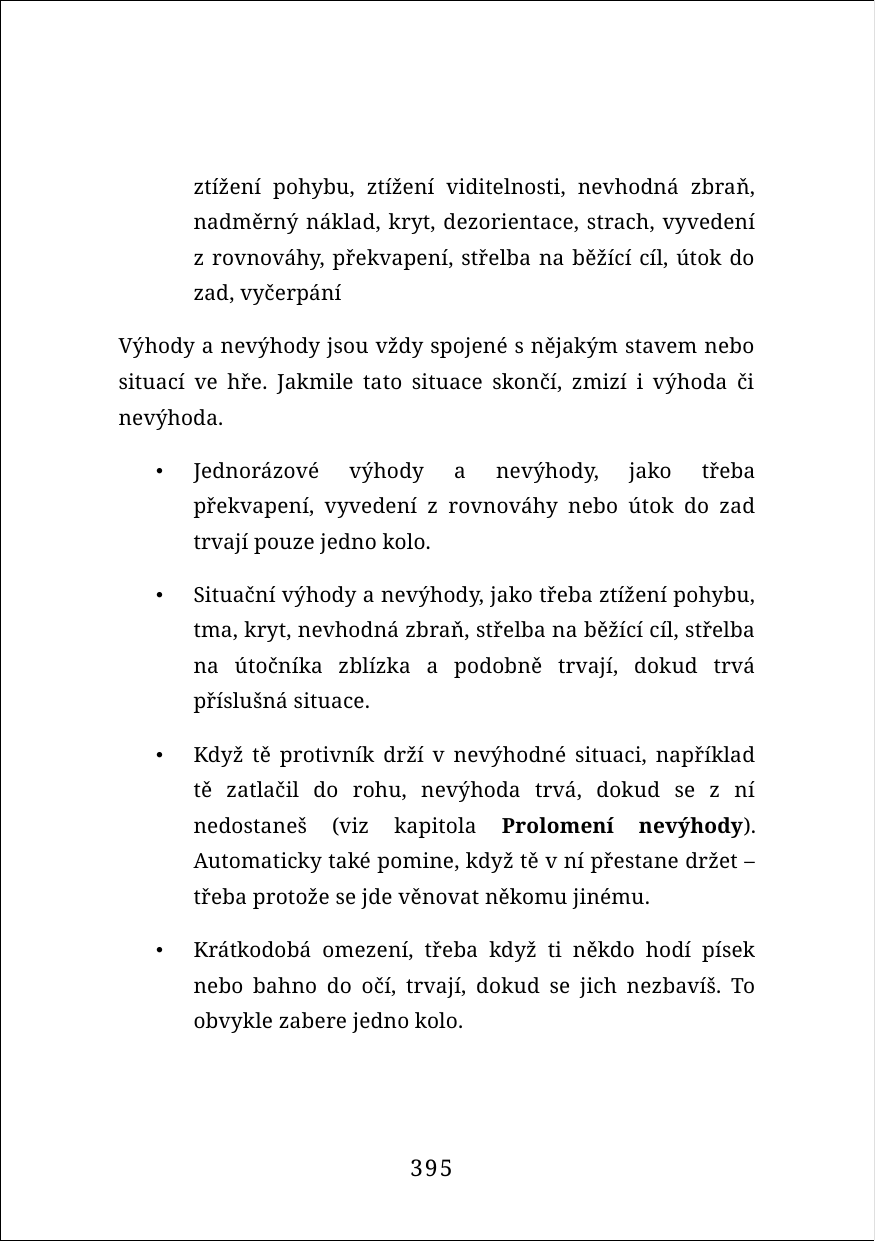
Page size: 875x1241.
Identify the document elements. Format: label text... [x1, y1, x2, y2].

list ztížení pohybu, ztížení viditelnosti, nevhodná zbraň, nadměrný náklad, kryt, dezorientace, strach, vyvedení z rovnováhy, překvapení, střelba na běžící cíl, útok do zad, vyčerpání [156, 172, 756, 307]
list Situační výhody a nevýhody, jako třeba ztížení pohybu, tma, kryt, nevhodná zbraň, střelba na běžící cíl, střelba na útočníka zblízka a podobně trvají, dokud trvá příslušná situace. [156, 580, 756, 715]
list Když tě protivník drží v nevýhodné situaci, například tě zatlačil do rohu, nevýhoda trvá, dokud se z ní nedostaneš (viz kapitola Prolomení nevýhody). Automaticky také pomine, když tě v ní přestane držet – třeba protože se jde věnovat někomu jinému. [156, 740, 756, 910]
list Jednorázové výhody a nevýhody, jako třeba překvapení, vyvedení z rovnováhy nebo útok do zad trvají pouze jedno kolo. [156, 456, 756, 555]
list Krátkodobá omezení, třeba když ti někdo hodí písek nebo bahno do očí, trvají, dokud se jich nezbavíš. To obvykle zabere jedno kolo. [156, 935, 756, 1035]
text Výhody a nevýhody jsou vždy spojené s nějakým stavem nebo situací ve hře. Jakmile tato situace skončí, zmizí i výhoda či nevýhoda. [118, 332, 756, 431]
